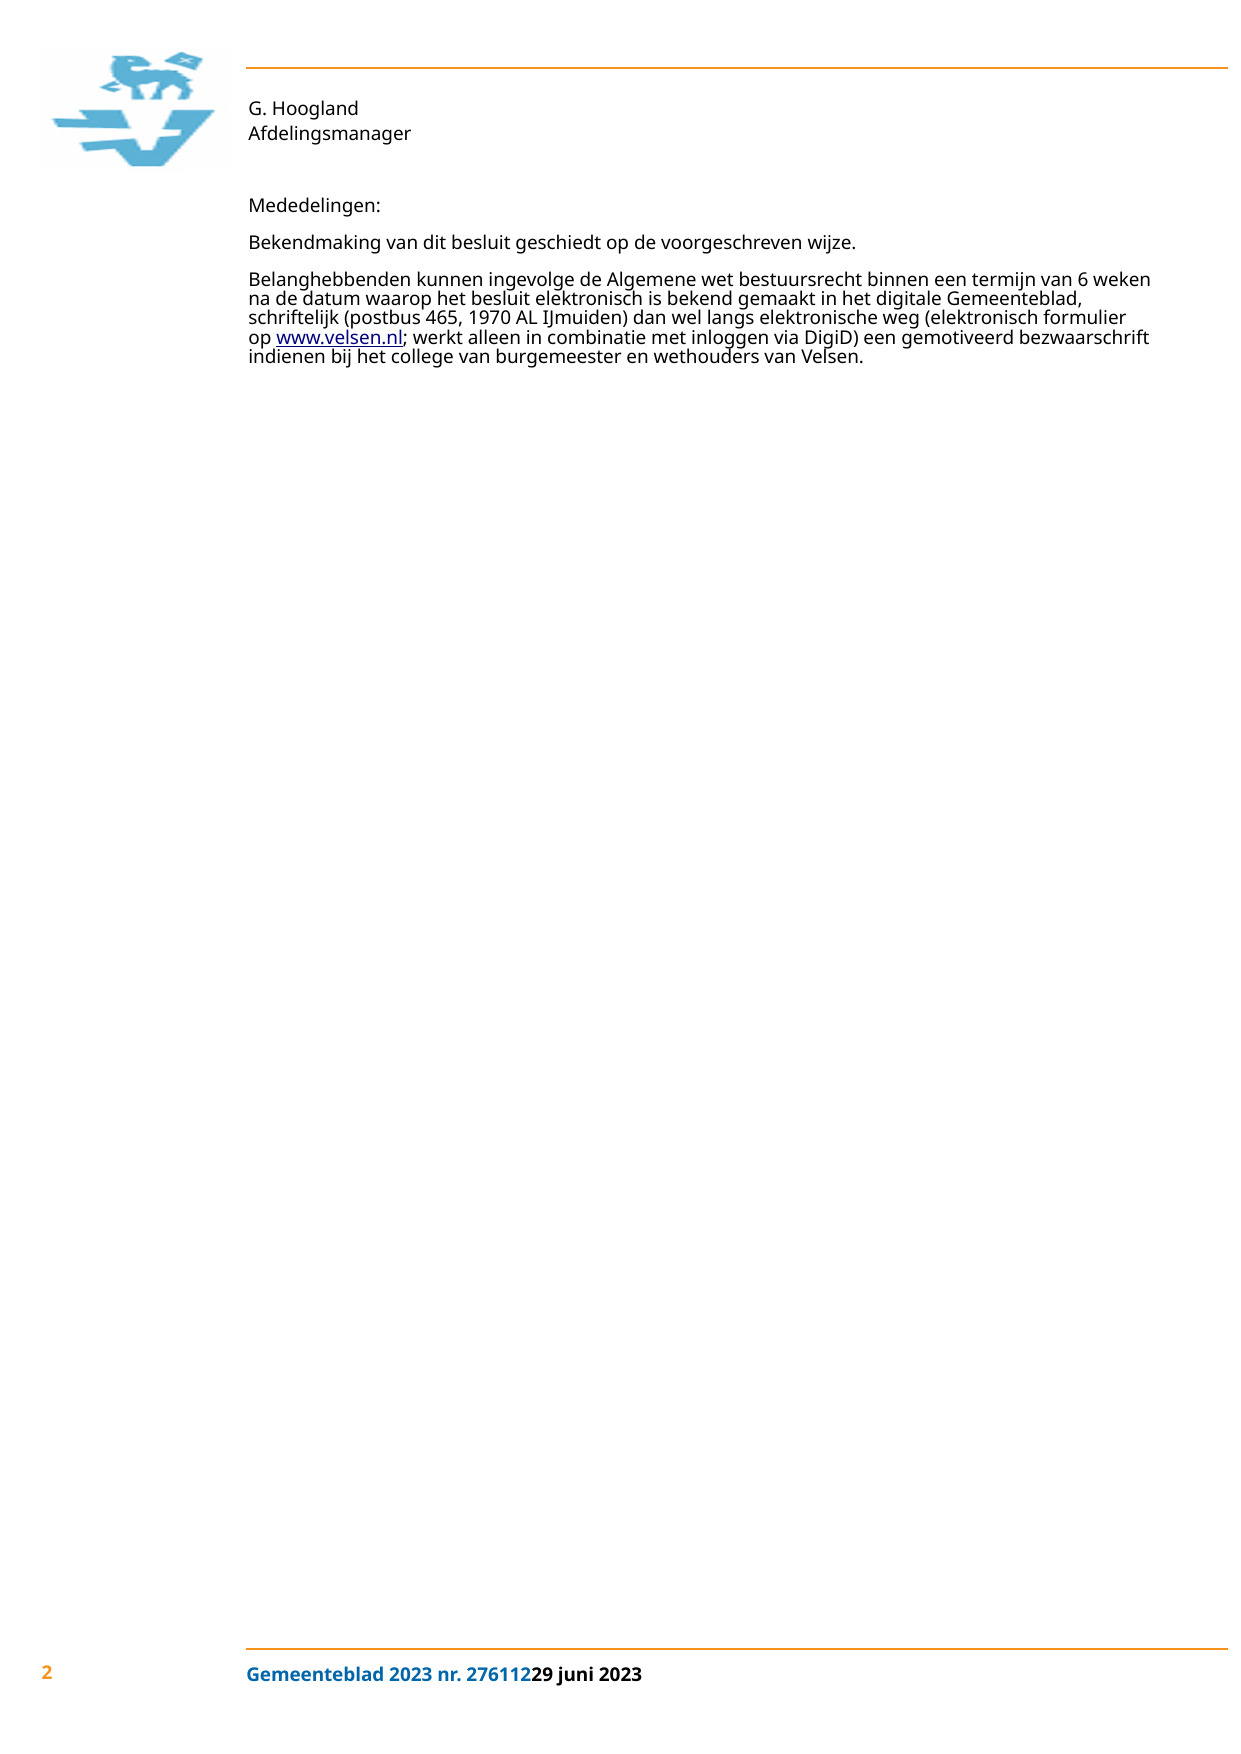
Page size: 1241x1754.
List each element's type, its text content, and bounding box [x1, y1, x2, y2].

text G. Hoogland [248, 95, 1152, 121]
text Afdelingsmanager [248, 121, 1152, 146]
text Mededelingen: [248, 197, 1152, 216]
picture [41, 47, 231, 172]
text Belanghebbenden kunnen ingevolge de Algemene wet bestuursrecht binnen een termijn van 6 weken na de datum waarop het besluit elektronisch is bekend gemaakt in het digitale Gemeenteblad, schriftelijk (postbus 465, 1970 AL IJmuiden) dan wel langs elektronische weg (elektronisch formulier op www.velsen.nl; werkt alleen in combinatie met inloggen via DigiD) een gemotiveerd bezwaarschrift indienen bij het college van burgemeester en wethouders van Velsen. [248, 271, 1152, 367]
text Bekendmaking van dit besluit geschiedt op de voorgeschreven wijze. [248, 234, 1152, 253]
